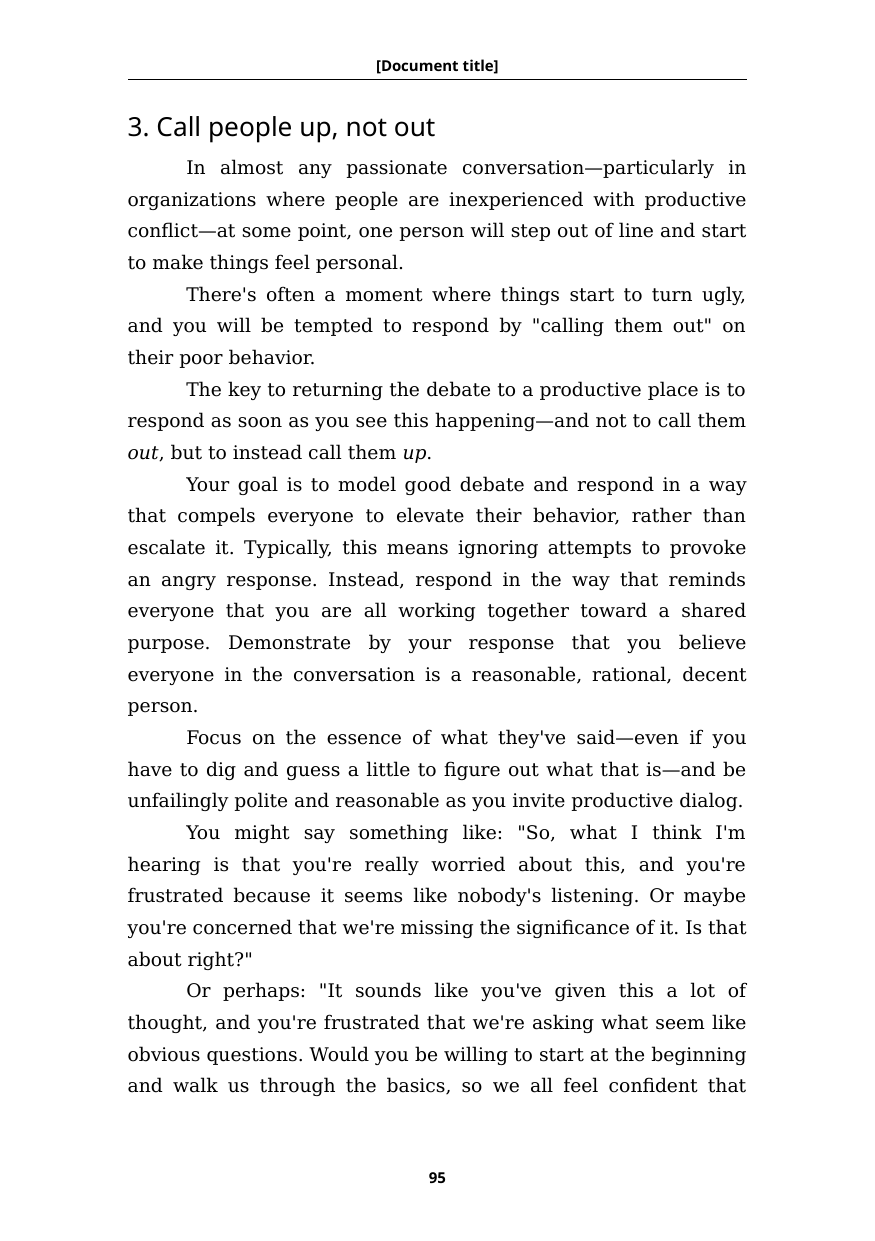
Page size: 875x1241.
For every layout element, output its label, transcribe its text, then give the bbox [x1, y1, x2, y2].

text Focus on the essence of what they've said—even if you have to dig and guess a little to figure out what that is—and be unfailingly polite and reasonable as you invite productive dialog. [127, 727, 747, 812]
text The key to returning the debate to a productive place is to respond as soon as you see this happening—and not to call them out, but to instead call them up. [127, 379, 747, 464]
text In almost any passionate conversation—particularly in organizations where people are inexperienced with productive conflict—at some point, one person will step out of line and start to make things feel personal. [127, 157, 747, 274]
text Or perhaps: "It sounds like you've given this a lot of thought, and you're frustrated that we're asking what seem like obvious questions. Would you be willing to start at the beginning and walk us through the basics, so we all feel confident that [127, 980, 747, 1097]
subtitle 3. Call people up, not out [127, 109, 747, 144]
text There's often a moment where things start to turn ugly, and you will be tempted to respond by "calling them out" on their poor behavior. [127, 284, 747, 369]
text Your goal is to model good debate and respond in a way that compels everyone to elevate their behavior, rather than escalate it. Typically, this means ignoring attempts to provoke an angry response. Instead, respond in the way that reminds everyone that you are all working together toward a shared purpose. Demonstrate by your response that you believe everyone in the conversation is a reasonable, rational, decent person. [127, 474, 747, 717]
text You might say something like: "So, what I think I'm hearing is that you're really worried about this, and you're frustrated because it seems like nobody's listening. Or maybe you're concerned that we're missing the significance of it. Is that about right?" [127, 822, 747, 971]
